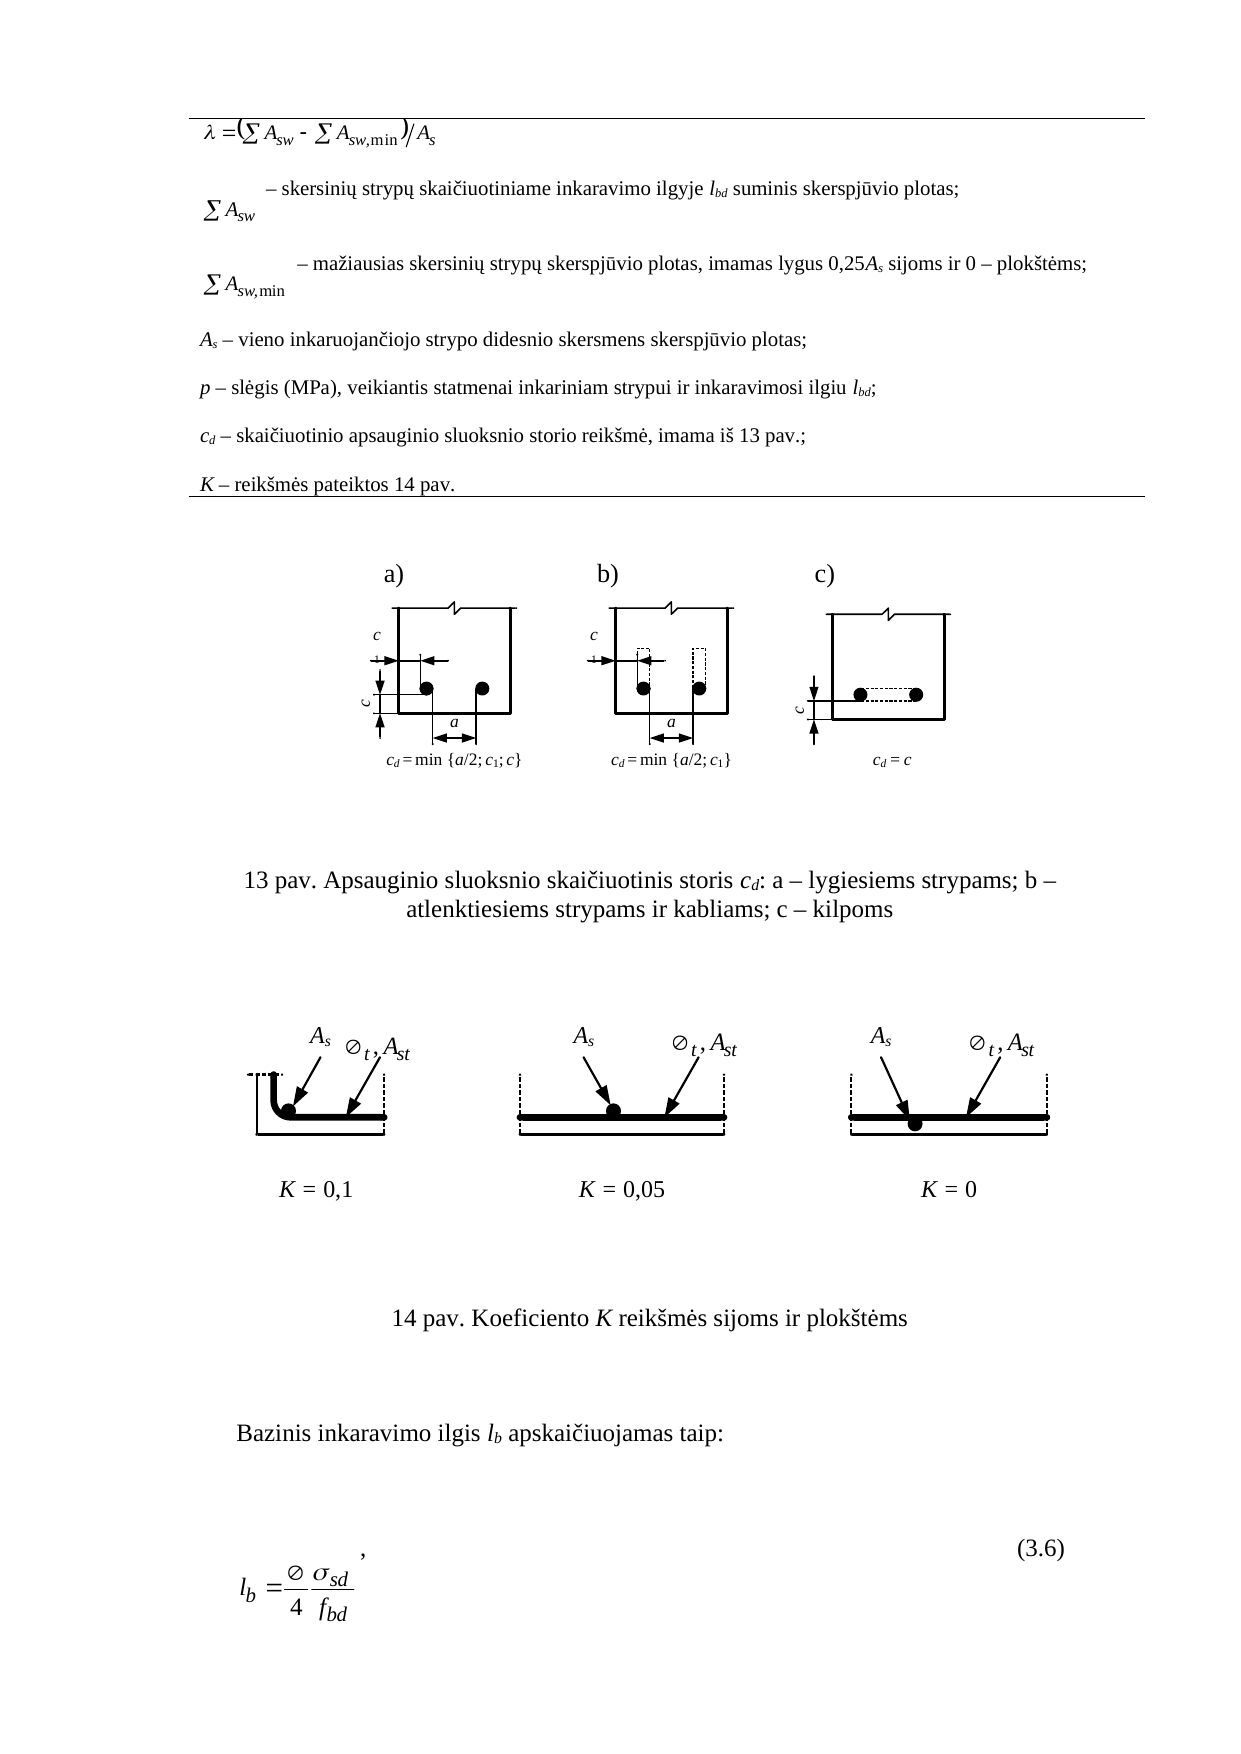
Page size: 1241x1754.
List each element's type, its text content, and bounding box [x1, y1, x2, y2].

text 13 pav. Apsauginio sluoksnio skaičiuotinis storis cd: a – lygiesiems strypams; b – atlenktiesiems strypams ir kabliams; c – kilpoms [177, 865, 1122, 923]
text , (3.6) [177, 1533, 1122, 1627]
table_cell – skersinių strypų skaičiuotiniame inkaravimo ilgyje lbd suminis skerspjūvio plotas; – mažiausias skersinių strypų skerspjūvio plotas, imamas lygus 0,25As sijoms ir 0 – plokštėms; As – vieno inkaruojančiojo strypo didesnio skersmens skerspjūvio plotas; p – slėgis (MPa), veikiantis statmenai inkariniam strypui ir inkaravimosi ilgiu lbd; cd – skaičiuotinio apsauginio sluoksnio storio reikšmė, imama iš 13 pav.; K – reikšmės pateiktos 14 pav. [189, 119, 1144, 496]
text Bazinis inkaravimo ilgis lb apskaičiuojamas taip: [177, 1418, 1122, 1447]
text 14 pav. Koeficiento K reikšmės sijoms ir plokštėms [177, 1303, 1122, 1332]
